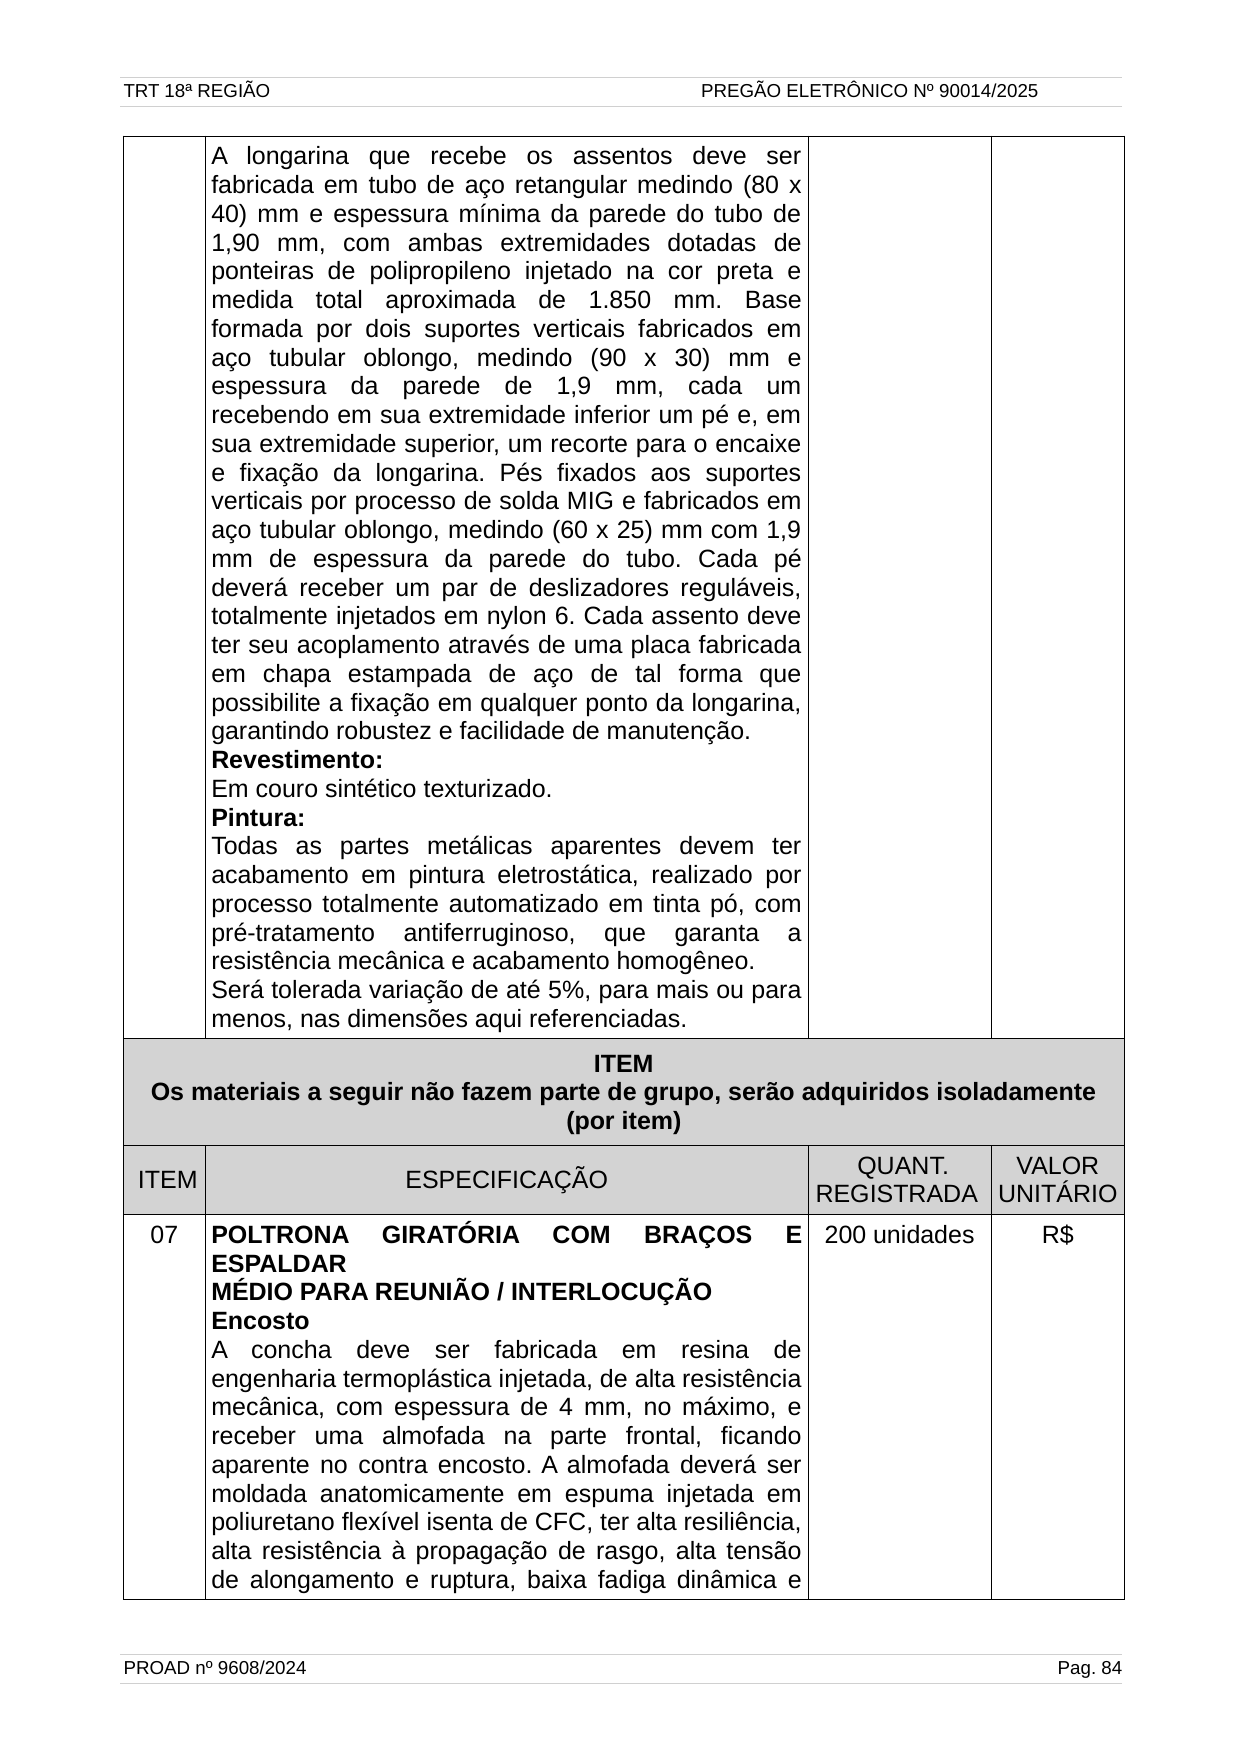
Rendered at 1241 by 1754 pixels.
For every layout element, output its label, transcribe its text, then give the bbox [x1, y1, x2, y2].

table_cell [809, 137, 991, 1038]
table_cell [992, 137, 1124, 1038]
table_cell VALOR UNITÁRIO [992, 1146, 1124, 1214]
table_cell ITEM Os materiais a seguir não fazem parte de grupo, serão adquiridos isoladamente (por item) [124, 1039, 1124, 1145]
table_cell R$ [992, 1215, 1124, 1599]
table_cell 07 [124, 1215, 205, 1599]
table_cell POLTRONA GIRATÓRIA COM BRAÇOS E ESPALDAR MÉDIO PARA REUNIÃO / INTERLOCUÇÃO Encosto A concha deve ser fabricada em resina de engenharia termoplástica injetada, de alta resistência mecânica, com espessura de 4 mm, no máximo, e receber uma almofada na parte frontal, ficando aparente no contra encosto. A almofada deverá ser moldada anatomicamente em espuma injetada em poliuretano flexível isenta de CFC, ter alta resiliência, alta resistência à propagação de rasgo, alta tensão de alongamento e ruptura, baixa fadiga dinâmica e [206, 1215, 808, 1599]
table_cell 200 unidades [809, 1215, 991, 1599]
table_cell QUANT. REGISTRADA [809, 1146, 991, 1214]
table_cell ESPECIFICAÇÃO [206, 1146, 808, 1214]
table_cell [124, 137, 205, 1038]
table_cell ITEM [124, 1146, 205, 1214]
table_cell A longarina que recebe os assentos deve ser fabricada em tubo de aço retangular medindo (80 x 40) mm e espessura mínima da parede do tubo de 1,90 mm, com ambas extremidades dotadas de ponteiras de polipropileno injetado na cor preta e medida total aproximada de 1.850 mm. Base formada por dois suportes verticais fabricados em aço tubular oblongo, medindo (90 x 30) mm e espessura da parede de 1,9 mm, cada um recebendo em sua extremidade inferior um pé e, em sua extremidade superior, um recorte para o encaixe e fixação da longarina. Pés fixados aos suportes verticais por processo de solda MIG e fabricados em aço tubular oblongo, medindo (60 x 25) mm com 1,9 mm de espessura da parede do tubo. Cada pé deverá receber um par de deslizadores reguláveis, totalmente injetados em nylon 6. Cada assento deve ter seu acoplamento através de uma placa fabricada em chapa estampada de aço de tal forma que possibilite a fixação em qualquer ponto da longarina, garantindo robustez e facilidade de manutenção. Revestimento: Em couro sintético texturizado. Pintura: Todas as partes metálicas aparentes devem ter acabamento em pintura eletrostática, realizado por processo totalmente automatizado em tinta pó, com pré-tratamento antiferruginoso, que garanta a resistência mecânica e acabamento homogêneo. Será tolerada variação de até 5%, para mais ou para menos, nas dimensões aqui referenciadas. [206, 137, 808, 1038]
